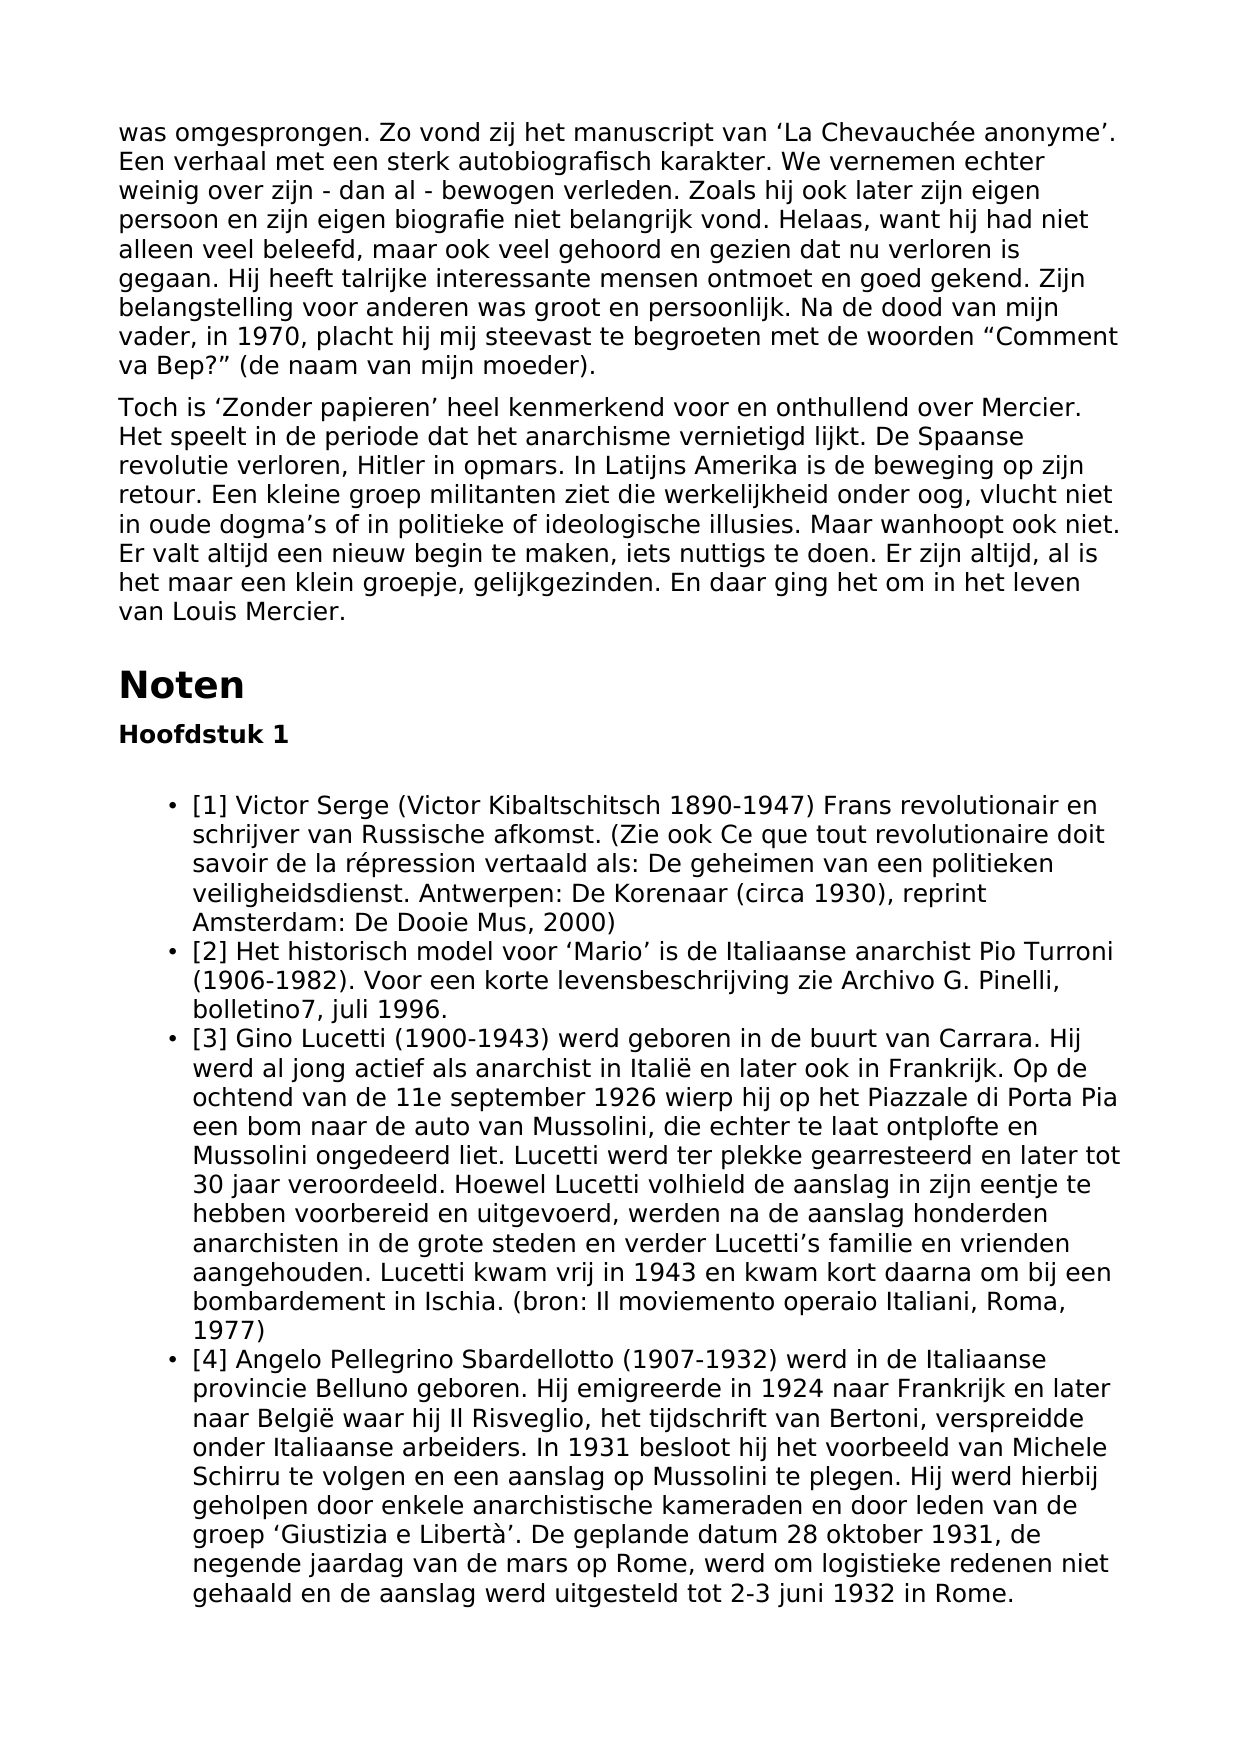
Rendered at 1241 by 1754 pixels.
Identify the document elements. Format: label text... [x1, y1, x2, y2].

text was omgesprongen. Zo vond zij het manuscript van ‘La Chevauchée anonyme’. Een verhaal met een sterk autobiografisch karakter. We vernemen echter weinig over zijn - dan al - bewogen verleden. Zoals hij ook later zijn eigen persoon en zijn eigen biografie niet belangrijk vond. Helaas, want hij had niet alleen veel beleefd, maar ook veel gehoord en gezien dat nu verloren is gegaan. Hij heeft talrijke interessante mensen ontmoet en goed gekend. Zijn belangstelling voor anderen was groot en persoonlijk. Na de dood van mijn vader, in 1970, placht hij mij steevast te begroeten met de woorden “Comment va Bep?” (de naam van mijn moeder). [118, 118, 1122, 381]
text Hoofdstuk 1 [118, 720, 1122, 749]
list [1] Victor Serge (Victor Kibaltschitsch 1890-1947) Frans revolutionair en schrijver van Russische afkomst. (Zie ook Ce que tout revolutionaire doit savoir de la répression vertaald als: De geheimen van een politieken veiligheidsdienst. Antwerpen: De Korenaar (circa 1930), reprint Amsterdam: De Dooie Mus, 2000) [177, 791, 1122, 937]
list [2] Het historisch model voor ‘Mario’ is de Italiaanse anarchist Pio Turroni (1906-1982). Voor een korte levensbeschrijving zie Archivo G. Pinelli, bolletino7, juli 1996. [177, 937, 1122, 1024]
list [4] Angelo Pellegrino Sbardellotto (1907-1932) werd in de Italiaanse provincie Belluno geboren. Hij emigreerde in 1924 naar Frankrijk en later naar België waar hij Il Risveglio, het tijdschrift van Bertoni, verspreidde onder Italiaanse arbeiders. In 1931 besloot hij het voorbeeld van Michele Schirru te volgen en een aanslag op Mussolini te plegen. Hij werd hierbij geholpen door enkele anarchistische kameraden en door leden van de groep ‘Giustizia e Libertà’. De geplande datum 28 oktober 1931, de negende jaardag van de mars op Rome, werd om logistieke redenen niet gehaald en de aanslag werd uitgesteld tot 2-3 juni 1932 in Rome. [177, 1345, 1122, 1608]
text Toch is ‘Zonder papieren’ heel kenmerkend voor en onthullend over Mercier. Het speelt in de periode dat het anarchisme vernietigd lijkt. De Spaanse revolutie verloren, Hitler in opmars. In Latijns Amerika is de beweging op zijn retour. Een kleine groep militanten ziet die werkelijkheid onder oog, vlucht niet in oude dogma’s of in politieke of ideologische illusies. Maar wanhoopt ook niet. Er valt altijd een nieuw begin te maken, iets nuttigs te doen. Er zijn altijd, al is het maar een klein groepje, gelijkgezinden. En daar ging het om in het leven van Louis Mercier. [118, 393, 1122, 626]
list [3] Gino Lucetti (1900-1943) werd geboren in de buurt van Carrara. Hij werd al jong actief als anarchist in Italië en later ook in Frankrijk. Op de ochtend van de 11e september 1926 wierp hij op het Piazzale di Porta Pia een bom naar de auto van Mussolini, die echter te laat ontplofte en Mussolini ongedeerd liet. Lucetti werd ter plekke gearresteerd en later tot 30 jaar veroordeeld. Hoewel Lucetti volhield de aanslag in zijn eentje te hebben voorbereid en uitgevoerd, werden na de aanslag honderden anarchisten in de grote steden en verder Lucetti’s familie en vrienden aangehouden. Lucetti kwam vrij in 1943 en kwam kort daarna om bij een bombardement in Ischia. (bron: Il moviemento operaio Italiani, Roma, 1977) [177, 1024, 1122, 1345]
subtitle Noten [118, 664, 1122, 708]
